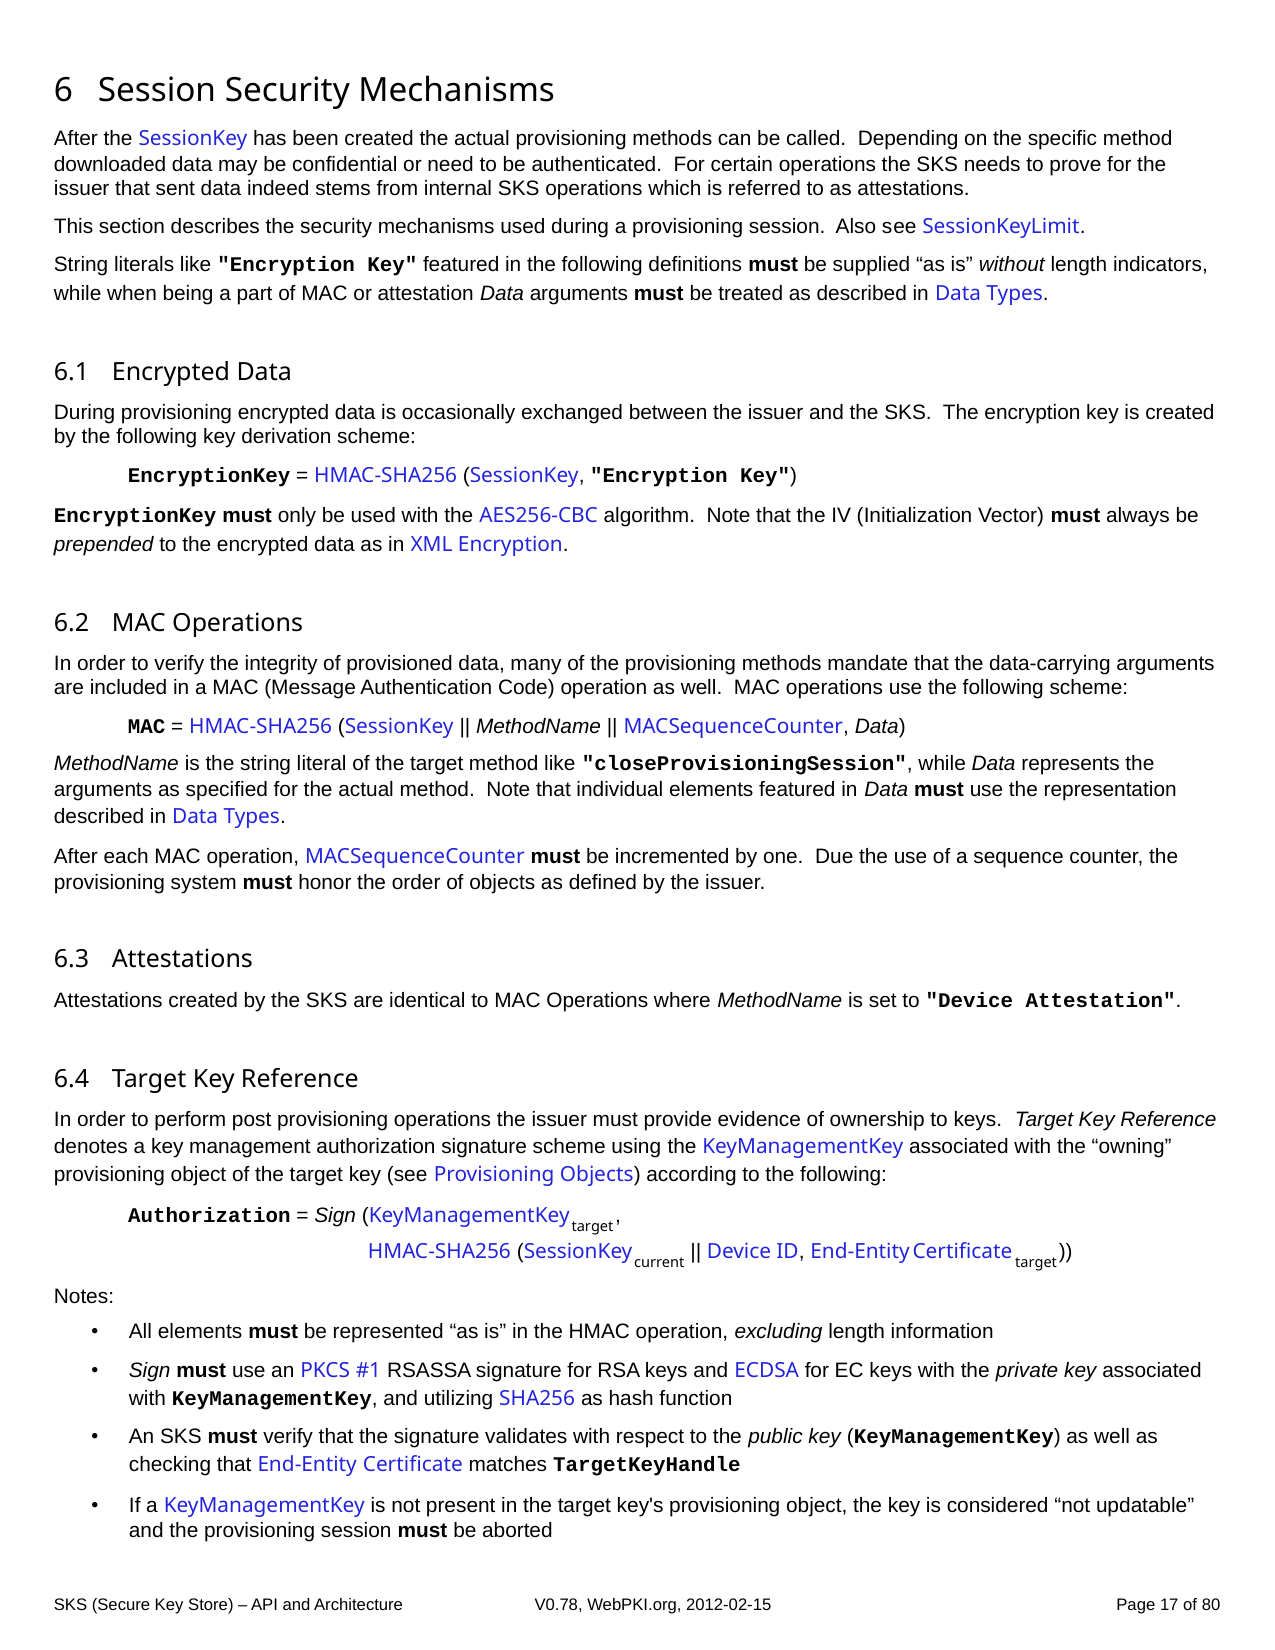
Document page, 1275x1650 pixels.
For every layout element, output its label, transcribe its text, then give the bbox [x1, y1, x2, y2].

list An SKS must verify that the signature validates with respect to the public key (KeyManagementKey) as well as checking that End-Entity Certificate matches TargetKeyHandle [91, 1424, 1221, 1478]
subtitle Encrypted Data [54, 354, 1221, 388]
text MethodName is the string literal of the target method like "closeProvisioningSession", while Data represents the arguments as specified for the actual method. Note that individual elements featured in Data must use the representation described in Data Types. [54, 751, 1221, 829]
text In order to perform post provisioning operations the issuer must provide evidence of ownership to keys. Target Key Reference denotes a key management authorization signature scheme using the KeyManagementKey associated with the “owning” provisioning object of the target key (see Provisioning Objects) according to the following: [54, 1107, 1221, 1188]
list If a KeyManagementKey is not present in the target key's provisioning object, the key is considered “not updatable” and the provisioning session must be aborted [91, 1490, 1221, 1542]
list Sign must use an PKCS #1 RSASSA signature for RSA keys and ECDSA for EC keys with the private key associated with KeyManagementKey, and utilizing SHA256 as hash function [91, 1355, 1221, 1412]
subtitle Target Key Reference [54, 1061, 1221, 1095]
text Notes: [54, 1283, 1221, 1307]
text This section describes the security mechanisms used during a provisioning session. Also see SessionKeyLimit. [54, 212, 1221, 240]
text Authorization = Sign (KeyManagementKey target , HMAC-SHA256 (SessionKey current || Device ID, End-Entity Certificate target )) [54, 1200, 1221, 1272]
subtitle MAC Operations [54, 604, 1221, 639]
text During provisioning encrypted data is occasionally exchanged between the issuer and the SKS. The encryption key is created by the following key derivation scheme: [54, 400, 1221, 448]
text After each MAC operation, MACSequenceCounter must be incremented by one. Due the use of a sequence counter, the provisioning system must honor the order of objects as defined by the issuer. [54, 841, 1221, 893]
text After the SessionKey has been created the actual provisioning methods can be called. Depending on the specific method downloaded data may be confidential or need to be authenticated. For certain operations the SKS needs to prove for the issuer that sent data indeed stems from internal SKS operations which is referred to as attestations. [54, 123, 1221, 200]
text EncryptionKey must only be used with the AES256-CBC algorithm. Note that the IV (Initialization Vector) must always be prepended to the encrypted data as in XML Encryption. [54, 500, 1221, 557]
text String literals like "Encryption Key" featured in the following definitions must be supplied “as is” without length indicators, while when being a part of MAC or attestation Data arguments must be treated as described in Data Types. [54, 252, 1221, 306]
subtitle Attestations [54, 941, 1221, 975]
text In order to verify the integrity of provisioned data, many of the provisioning methods mandate that the data-carrying arguments are included in a MAC (Message Authentication Code) operation as well. MAC operations use the following scheme: [54, 651, 1221, 699]
text EncryptionKey = HMAC-SHA256 (SessionKey, "Encryption Key") [54, 460, 1221, 488]
text MAC = HMAC-SHA256 (SessionKey || MethodName || MACSequenceCounter, Data) [54, 711, 1221, 739]
subtitle Session Security Mechanisms [54, 66, 1221, 111]
text Attestations created by the SKS are identical to MAC Operations where MethodName is set to "Device Attestation". [54, 987, 1221, 1013]
list All elements must be represented “as is” in the HMAC operation, excluding length information [91, 1319, 1221, 1343]
